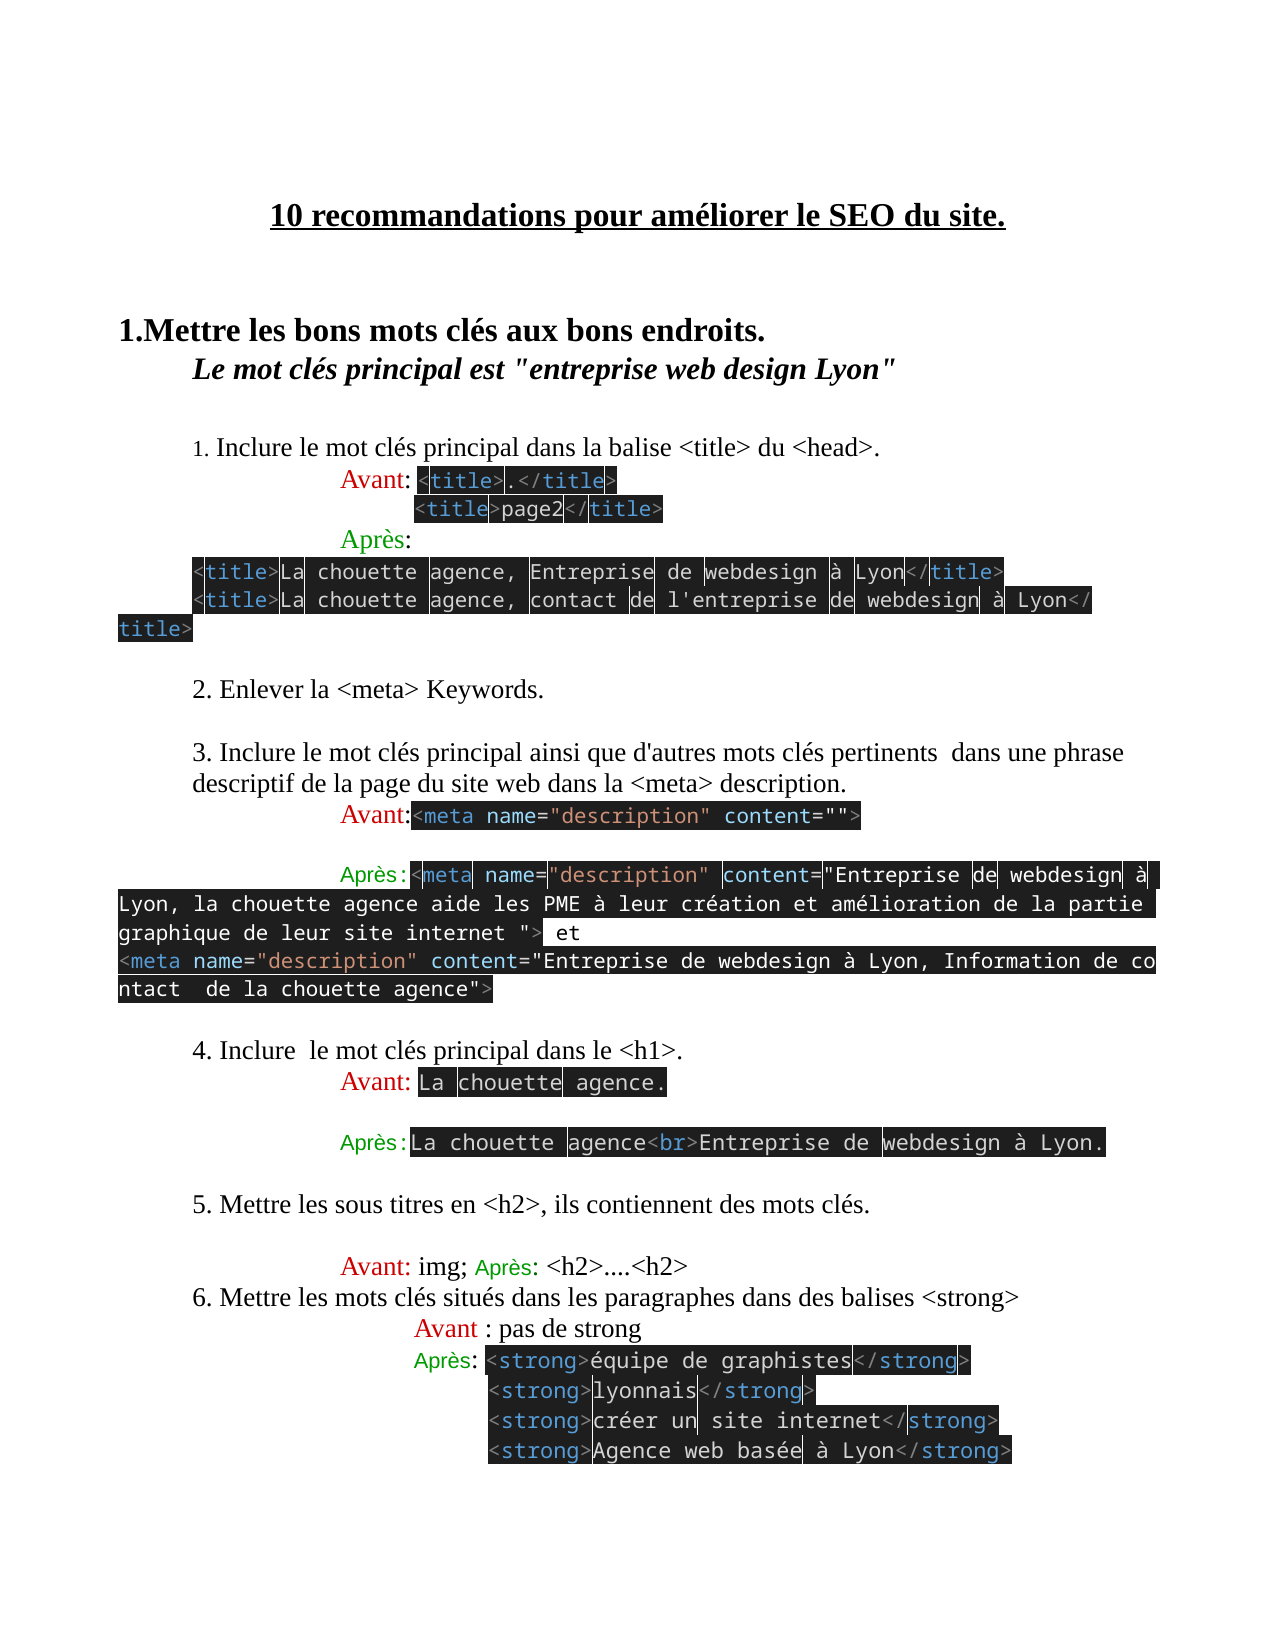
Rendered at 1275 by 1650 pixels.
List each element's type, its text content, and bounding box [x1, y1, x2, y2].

text Avant:<meta name="description" content=""> [118, 798, 1157, 830]
text <strong>Agence web basée à Lyon</strong> [118, 1435, 1157, 1464]
text <title>La chouette agence, contact de l'entreprise de webdesign à Lyon</title> [118, 586, 1157, 642]
text Avant: img; Après: <h2>....<h2> [118, 1250, 1157, 1281]
text 1.Mettre les bons mots clés aux bons endroits. Le mot clés principal est "entreprise web design Lyon" [118, 310, 1157, 386]
text 4. Inclure le mot clés principal dans le <h1>. [118, 1034, 1157, 1065]
text Après: <title>La chouette agence, Entreprise de webdesign à Lyon</title> [118, 523, 1157, 586]
text <title>page2</title> [118, 494, 1157, 523]
text 2. Enlever la <meta> Keywords. [118, 642, 1157, 705]
text <strong>créer un site internet</strong> [118, 1405, 1157, 1435]
text <strong>lyonnais</strong> [118, 1375, 1157, 1405]
text 5. Mettre les sous titres en <h2>, ils contiennent des mots clés. [118, 1188, 1157, 1219]
text Après: <strong>équipe de graphistes</strong> [118, 1343, 1157, 1375]
text 6. Mettre les mots clés situés dans les paragraphes dans des balises <strong> [118, 1281, 1157, 1312]
text Après:<meta name="description" content="Entreprise de webdesign à Lyon, la chouette agence aide les PME à leur création et amélioration de la partie graphique de leur site internet "> et <meta name="description" content="Entreprise de webdesign à Lyon, Information de contact de la chouette agence"> [118, 859, 1157, 1003]
text Avant : pas de strong [118, 1312, 1157, 1343]
text 1. Inclure le mot clés principal dans la balise <title> du <head>. [118, 425, 1157, 463]
text Avant: La chouette agence. [118, 1065, 1157, 1097]
text 10 recommandations pour améliorer le SEO du site. [118, 195, 1157, 233]
text Avant: <title>.</title> [118, 463, 1157, 494]
text 3. Inclure le mot clés principal ainsi que d'autres mots clés pertinents dans une phrase descriptif de la page du site web dans la <meta> description. [118, 736, 1157, 798]
text Après:La chouette agence<br>Entreprise de webdesign à Lyon. [118, 1127, 1157, 1157]
